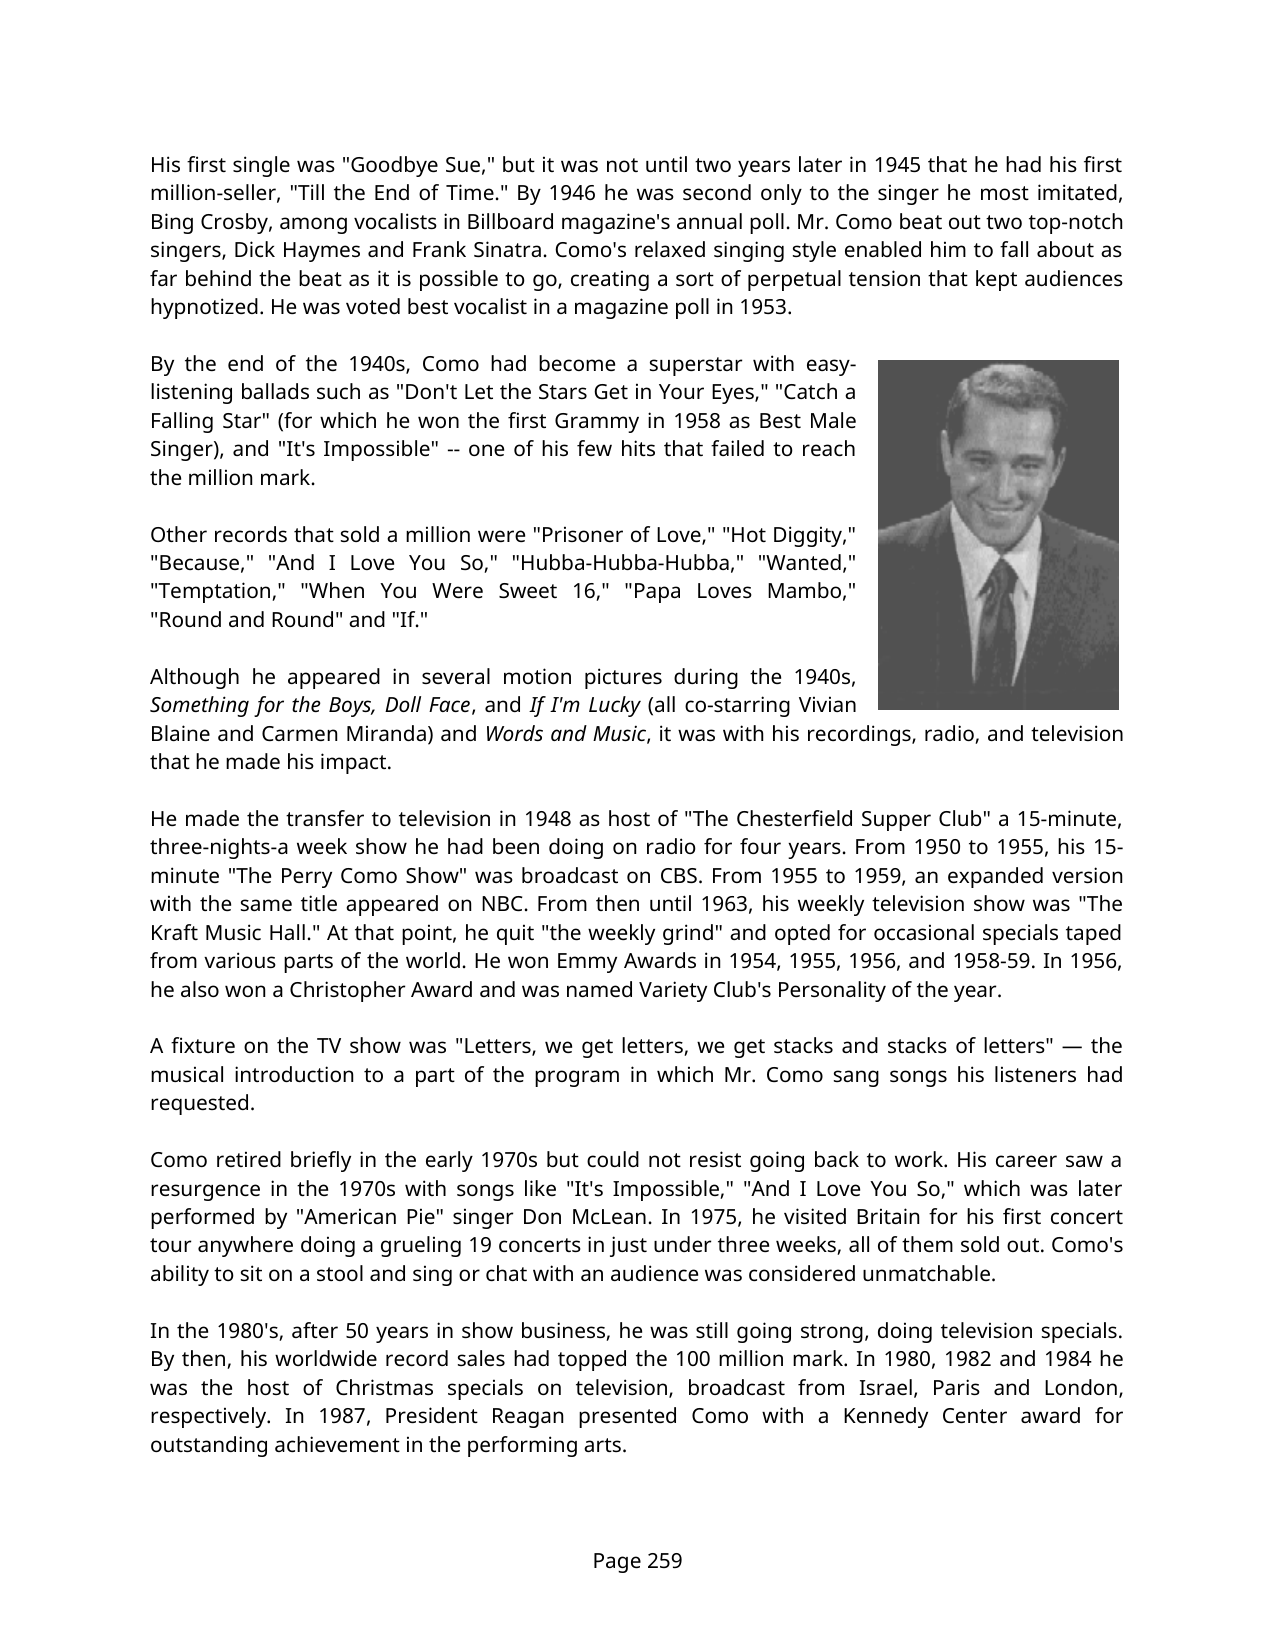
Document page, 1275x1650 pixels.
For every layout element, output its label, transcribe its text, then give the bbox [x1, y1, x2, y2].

text In the 1980's, after 50 years in show business, he was still going strong, doing television specials. By then, his worldwide record sales had topped the 100 million mark. In 1980, 1982 and 1984 he was the host of Christmas specials on television, broadcast from Israel, Paris and London, respectively. In 1987, President Reagan presented Como with a Kennedy Center award for outstanding achievement in the performing arts. [150, 1316, 1125, 1458]
text He made the transfer to television in 1948 as host of "The Chesterfield Supper Club" a 15-minute, three-nights-a week show he had been doing on radio for four years. From 1950 to 1955, his 15-minute "The Perry Como Show" was broadcast on CBS. From 1955 to 1959, an expanded version with the same title appeared on NBC. From then until 1963, his weekly television show was "The Kraft Music Hall." At that point, he quit "the weekly grind" and opted for occasional specials taped from various parts of the world. He won Emmy Awards in 1954, 1955, 1956, and 1958-59. In 1956, he also won a Christopher Award and was named Variety Club's Personality of the year. [150, 804, 1125, 1003]
text His first single was "Goodbye Sue," but it was not until two years later in 1945 that he had his first million-seller, "Till the End of Time." By 1946 he was second only to the singer he most imitated, Bing Crosby, among vocalists in Billboard magazine's annual poll. Mr. Como beat out two top-notch singers, Dick Haymes and Frank Sinatra. Como's relaxed singing style enabled him to fall about as far behind the beat as it is possible to go, creating a sort of perpetual tension that kept audiences hypnotized. He was voted best vocalist in a magazine poll in 1953. [150, 150, 1125, 321]
text Other records that sold a million were "Prisoner of Love," "Hot Diggity," "Because," "And I Love You So," "Hubba-Hubba-Hubba," "Wanted," "Temptation," "When You Were Sweet 16," "Papa Loves Mambo," "Round and Round" and "If." [150, 520, 877, 633]
picture [878, 360, 1119, 710]
text A fixture on the TV show was "Letters, we get letters, we get stacks and stacks of letters" — the musical introduction to a part of the program in which Mr. Como sang songs his listeners had requested. [150, 1032, 1125, 1117]
text Although he appeared in several motion pictures during the 1940s, Something for the Boys, Doll Face, and If I'm Lucky (all co-starring Vivian Blaine and Carmen Miranda) and Words and Music, it was with his recordings, radio, and television that he made his impact. [150, 662, 1125, 776]
text Como retired briefly in the early 1970s but could not resist going back to work. His career saw a resurgence in the 1970s with songs like "It's Impossible," "And I Love You So," which was later performed by "American Pie" singer Don McLean. In 1975, he visited Britain for his first concert tour anywhere doing a grueling 19 concerts in just under three weeks, all of them sold out. Como's ability to sit on a stool and sing or chat with an audience was considered unmatchable. [150, 1145, 1125, 1287]
text By the end of the 1940s, Como had become a superstar with easy-listening ballads such as "Don't Let the Stars Get in Your Eyes," "Catch a Falling Star" (for which he won the first Grammy in 1958 as Best Male Singer), and "It's Impossible" -- one of his few hits that failed to reach the million mark. [150, 349, 1125, 712]
